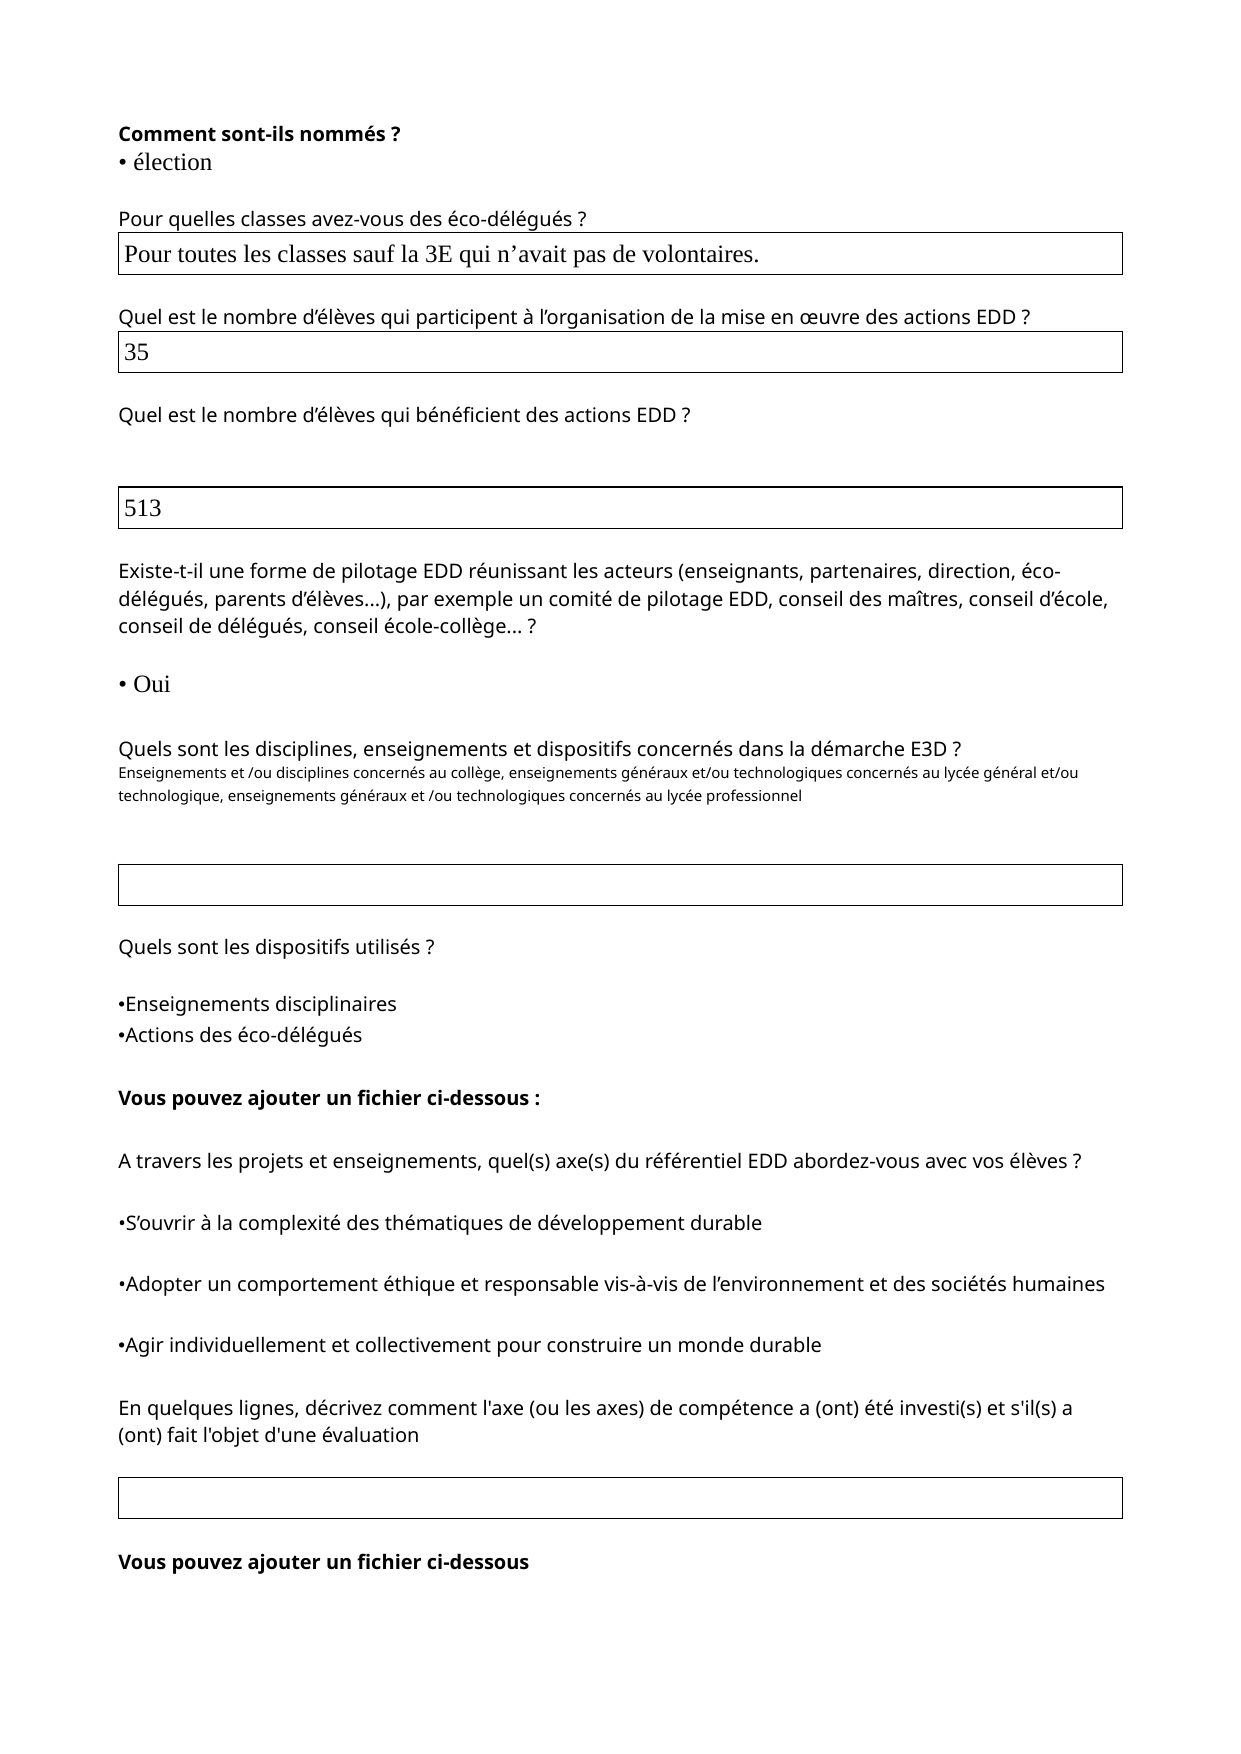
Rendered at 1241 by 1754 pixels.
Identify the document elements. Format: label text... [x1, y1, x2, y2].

table_header [119, 865, 1122, 905]
table_header 35 [119, 332, 1122, 372]
text Vous pouvez ajouter un fichier ci-dessous [118, 1548, 1122, 1575]
text A travers les projets et enseignements, quel(s) axe(s) du référentiel EDD abordez-vous avec vos élèves ? [118, 1147, 1122, 1174]
list Actions des éco-délégués [118, 1021, 1122, 1048]
text • élection [118, 147, 1122, 176]
text Comment sont-ils nommés ? [118, 118, 1122, 147]
table_header Pour toutes les classes sauf la 3E qui n’avait pas de volontaires. [119, 233, 1122, 273]
list Enseignements disciplinaires [118, 990, 1122, 1017]
text Quels sont les dispositifs utilisés ? [118, 933, 1122, 960]
table_header 513 [119, 488, 1122, 528]
text •Adopter un comportement éthique et responsable vis-à-vis de l’environnement et des sociétés humaines [118, 1270, 1122, 1297]
text Quel est le nombre d’élèves qui participent à l’organisation de la mise en œuvre des actions EDD ? [118, 303, 1122, 331]
table_header [119, 1478, 1122, 1518]
text Pour quelles classes avez-vous des éco-délégués ? [118, 205, 1122, 232]
text •S’ouvrir à la complexité des thématiques de développement durable [118, 1209, 1122, 1237]
text Existe-t-il une forme de pilotage EDD réunissant les acteurs (enseignants, partenaires, direction, éco-délégués, parents d’élèves...), par exemple un comité de pilotage EDD, conseil des maîtres, conseil d’école, conseil de délégués, conseil école-collège... ? [118, 557, 1122, 639]
text Vous pouvez ajouter un fichier ci-dessous : [118, 1084, 1122, 1111]
list Agir individuellement et collectivement pour construire un monde durable [118, 1331, 1122, 1358]
text Quel est le nombre d’élèves qui bénéficient des actions EDD ? [118, 402, 1122, 429]
text • Oui [118, 669, 1122, 697]
text En quelques lignes, décrivez comment l'axe (ou les axes) de compétence a (ont) été investi(s) et s'il(s) a (ont) fait l'objet d'une évaluation [118, 1394, 1122, 1477]
text Enseignements et /ou disciplines concernés au collège, enseignements généraux et/ou technologiques concernés au lycée général et/ou technologique, enseignements généraux et /ou technologiques concernés au lycée professionnel [118, 762, 1122, 806]
text Quels sont les disciplines, enseignements et dispositifs concernés dans la démarche E3D ? [118, 735, 1122, 762]
